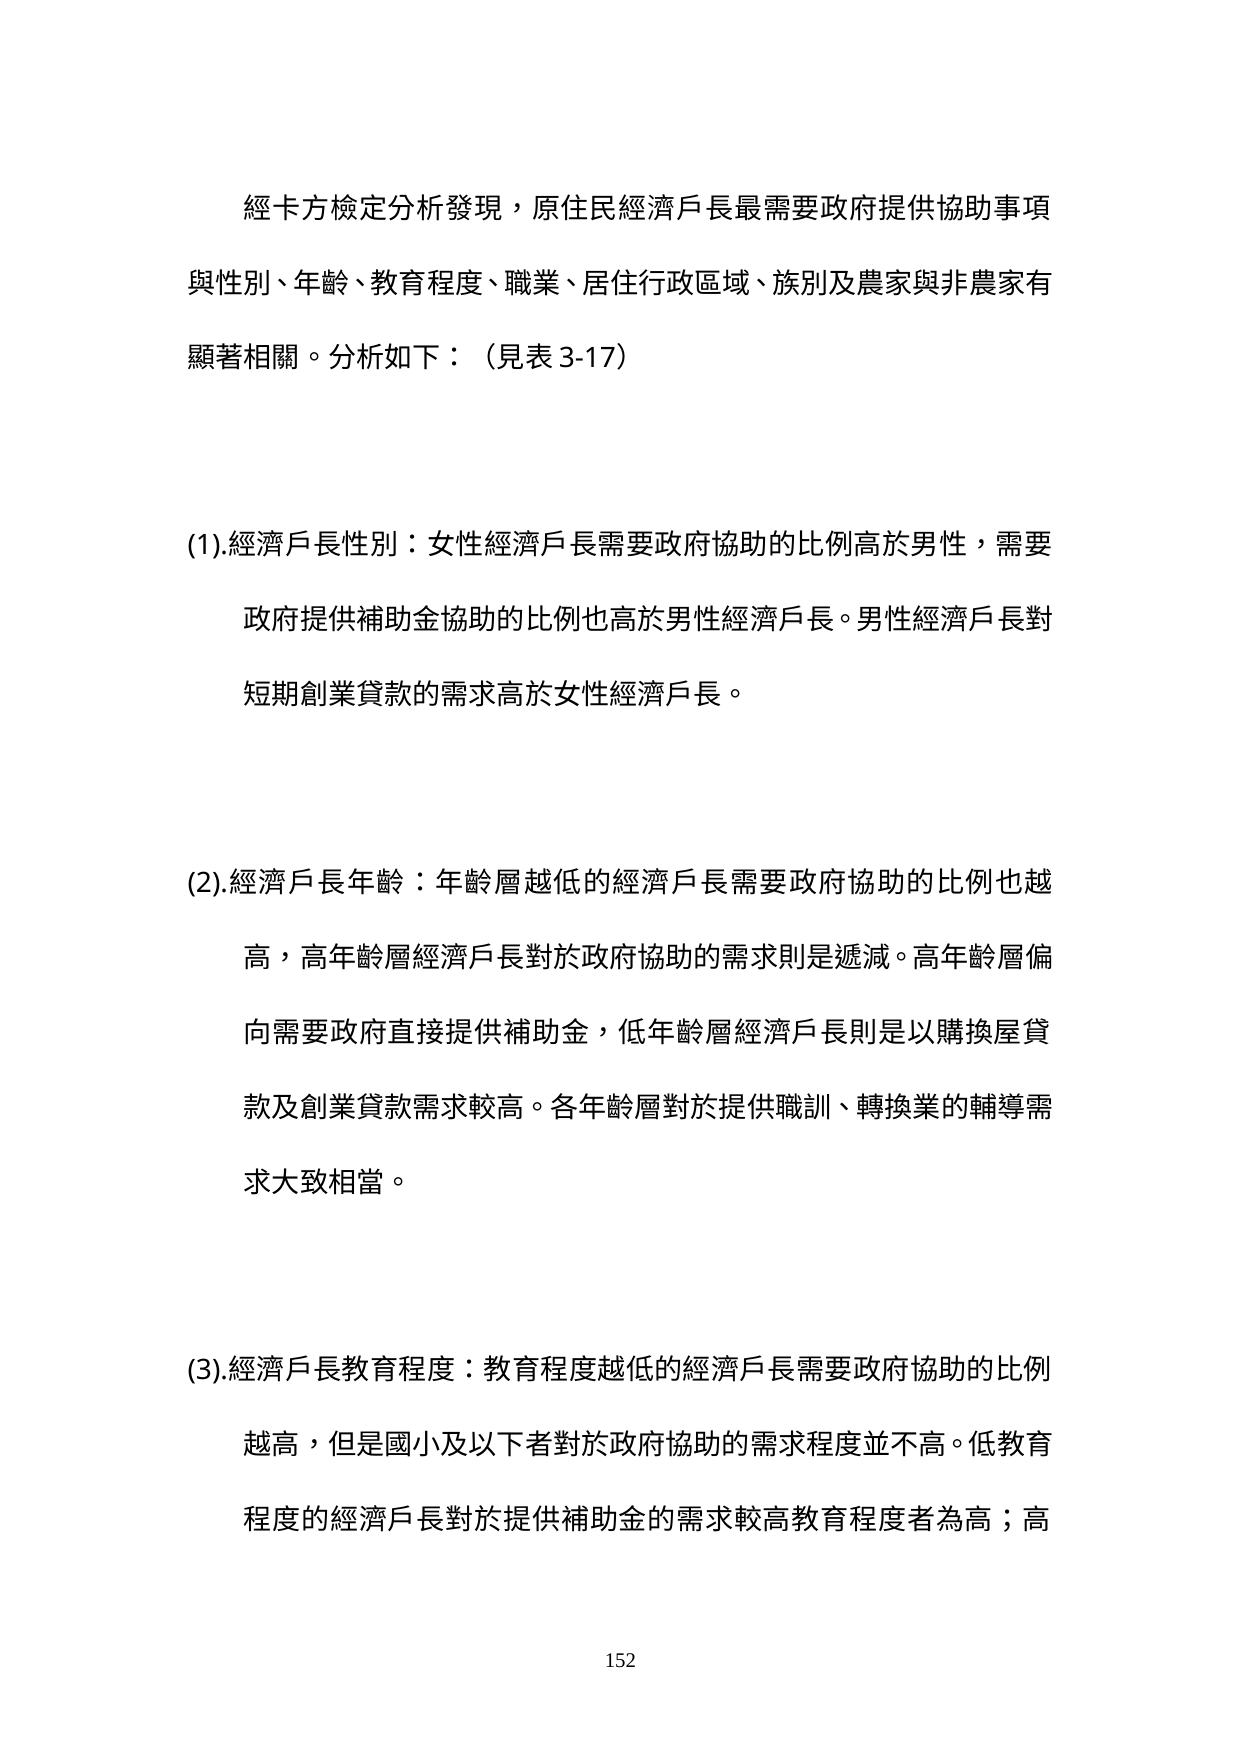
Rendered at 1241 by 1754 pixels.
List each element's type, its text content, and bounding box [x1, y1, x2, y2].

text (2).經濟戶長年齡：年齡層越低的經濟戶長需要政府協助的比例也越高，高年齡層經濟戶長對於政府協助的需求則是遞減。高年齡層偏向需要政府直接提供補助金，低年齡層經濟戶長則是以購換屋貸款及創業貸款需求較高。各年齡層對於提供職訓、轉換業的輔導需求大致相當。 [187, 844, 1053, 1219]
text 經卡方檢定分析發現，原住民經濟戶長最需要政府提供協助事項與性別、年齡、教育程度、職業、居住行政區域、族別及農家與非農家有顯著相關。分析如下：（見表3-17） [187, 169, 1053, 394]
text (1).經濟戶長性別：女性經濟戶長需要政府協助的比例高於男性，需要政府提供補助金協助的比例也高於男性經濟戶長。男性經濟戶長對短期創業貸款的需求高於女性經濟戶長。 [187, 506, 1053, 731]
text (3).經濟戶長教育程度：教育程度越低的經濟戶長需要政府協助的比例越高，但是國小及以下者對於政府協助的需求程度並不高。低教育程度的經濟戶長對於提供補助金的需求較高教育程度者為高；高 [187, 1331, 1053, 1556]
